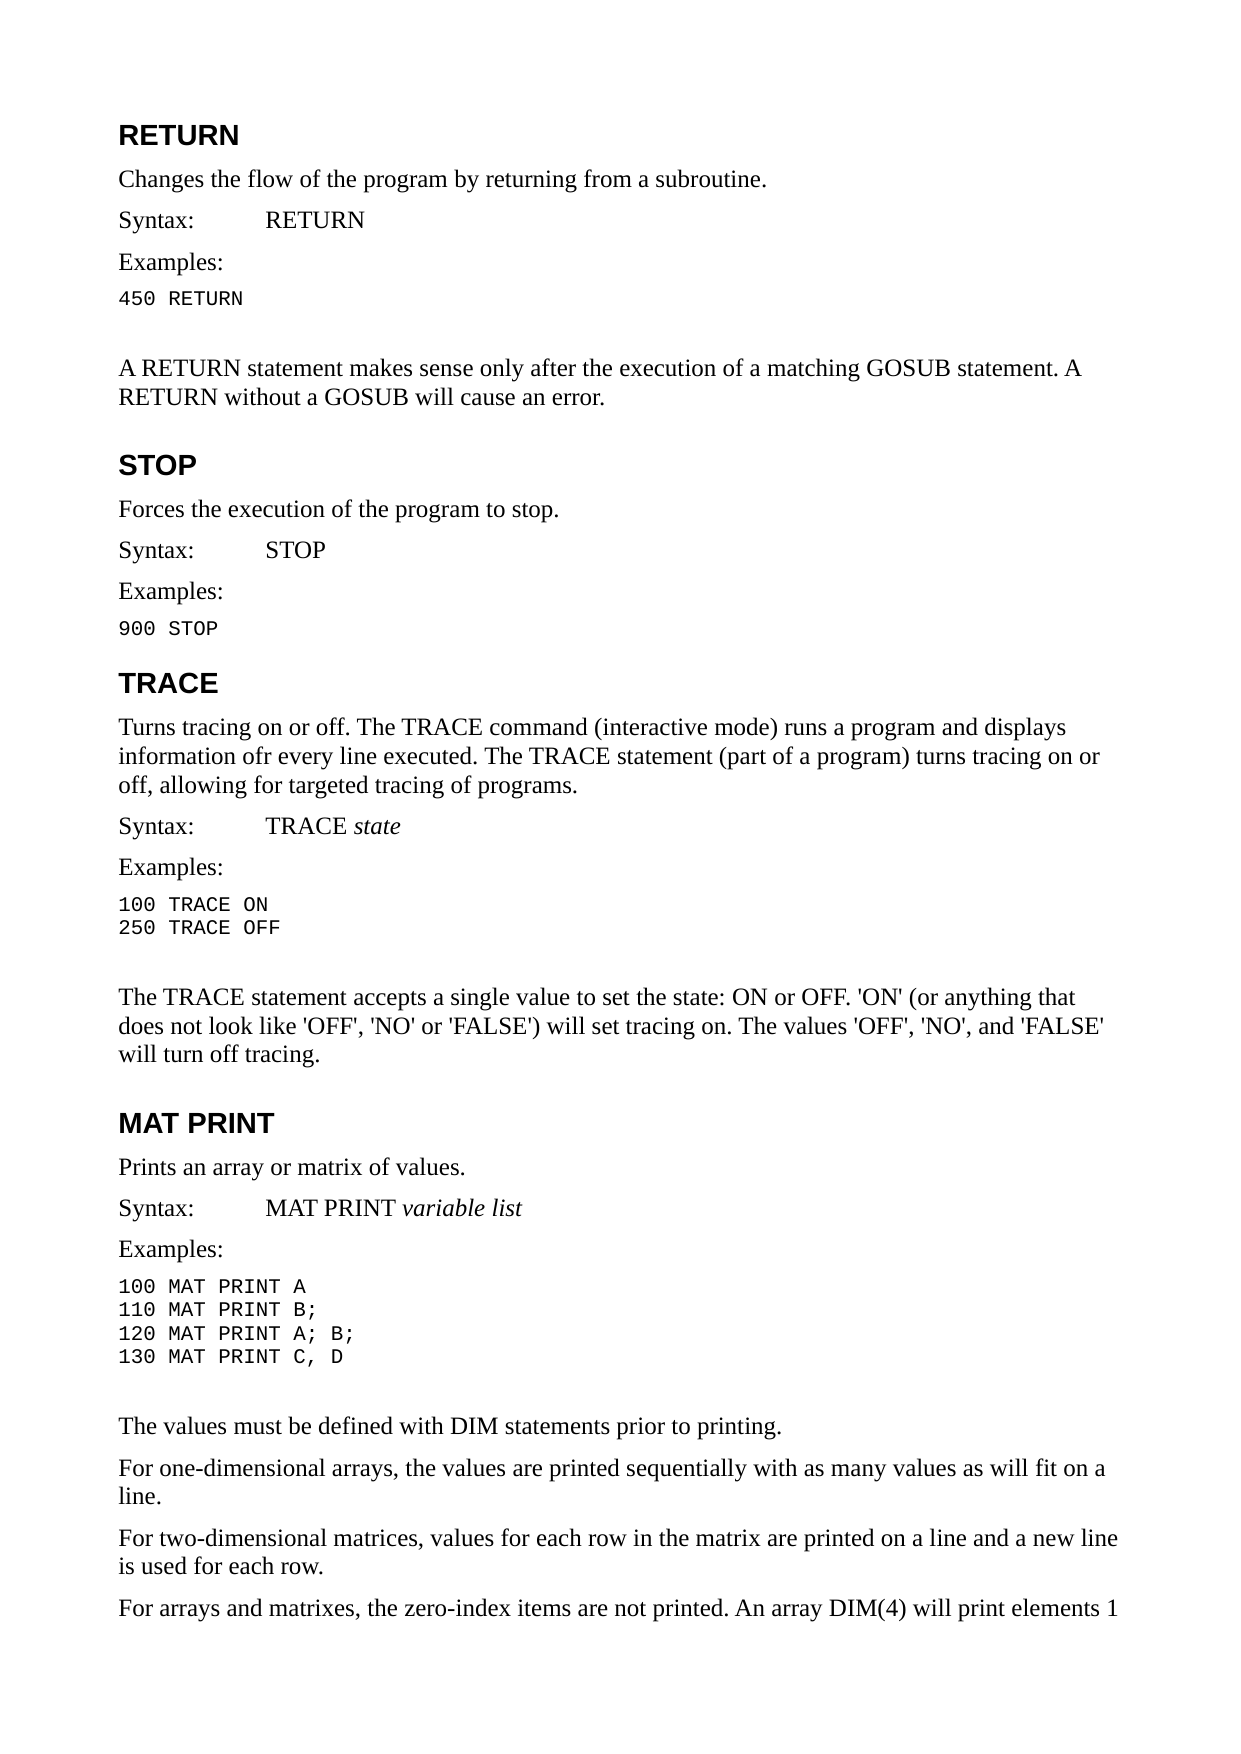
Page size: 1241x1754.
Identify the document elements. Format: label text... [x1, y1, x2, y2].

text For arrays and matrixes, the zero-index items are not printed. An array DIM(4) will print elements 1 [118, 1593, 1122, 1621]
text The TRACE statement accepts a single value to set the state: ON or OFF. 'ON' (or anything that does not look like 'OFF', 'NO' or 'FALSE') will set tracing on. The values 'OFF', 'NO', and 'FALSE' will turn off tracing. [118, 982, 1122, 1068]
subtitle RETURN [118, 118, 1122, 152]
text 120 MAT PRINT A; B; [118, 1323, 1122, 1347]
text Syntax: MAT PRINT variable list [118, 1193, 1122, 1222]
text For two-dimensional matrices, values for each row in the matrix are printed on a line and a new line is used for each row. [118, 1523, 1122, 1580]
text Syntax: RETURN [118, 205, 1122, 234]
text A RETURN statement makes sense only after the execution of a matching GOSUB statement. A RETURN without a GOSUB will cause an error. [118, 353, 1122, 410]
text Prints an array or matrix of values. [118, 1152, 1122, 1181]
text Forces the execution of the program to stop. [118, 494, 1122, 523]
text 100 MAT PRINT A [118, 1276, 1122, 1299]
text Examples: [118, 576, 1122, 605]
text For one-dimensional arrays, the values are printed sequentially with as many values as will fit on a line. [118, 1453, 1122, 1510]
text 130 MAT PRINT C, D [118, 1347, 1122, 1370]
text The values must be defined with DIM statements prior to printing. [118, 1411, 1122, 1440]
text Syntax: STOP [118, 535, 1122, 564]
text Examples: [118, 852, 1122, 881]
text 110 MAT PRINT B; [118, 1299, 1122, 1323]
text 250 TRACE OFF [118, 917, 1122, 941]
subtitle TRACE [118, 666, 1122, 700]
text Examples: [118, 247, 1122, 275]
text 100 TRACE ON [118, 893, 1122, 917]
text 900 STOP [118, 618, 1122, 641]
text Syntax: TRACE state [118, 811, 1122, 840]
text 450 RETURN [118, 288, 1122, 312]
text Turns tracing on or off. The TRACE command (interactive mode) runs a program and displays information ofr every line executed. The TRACE statement (part of a program) turns tracing on or off, allowing for targeted tracing of programs. [118, 712, 1122, 798]
text Examples: [118, 1234, 1122, 1263]
subtitle STOP [118, 448, 1122, 481]
text Changes the flow of the program by returning from a subroutine. [118, 164, 1122, 193]
subtitle MAT PRINT [118, 1106, 1122, 1139]
